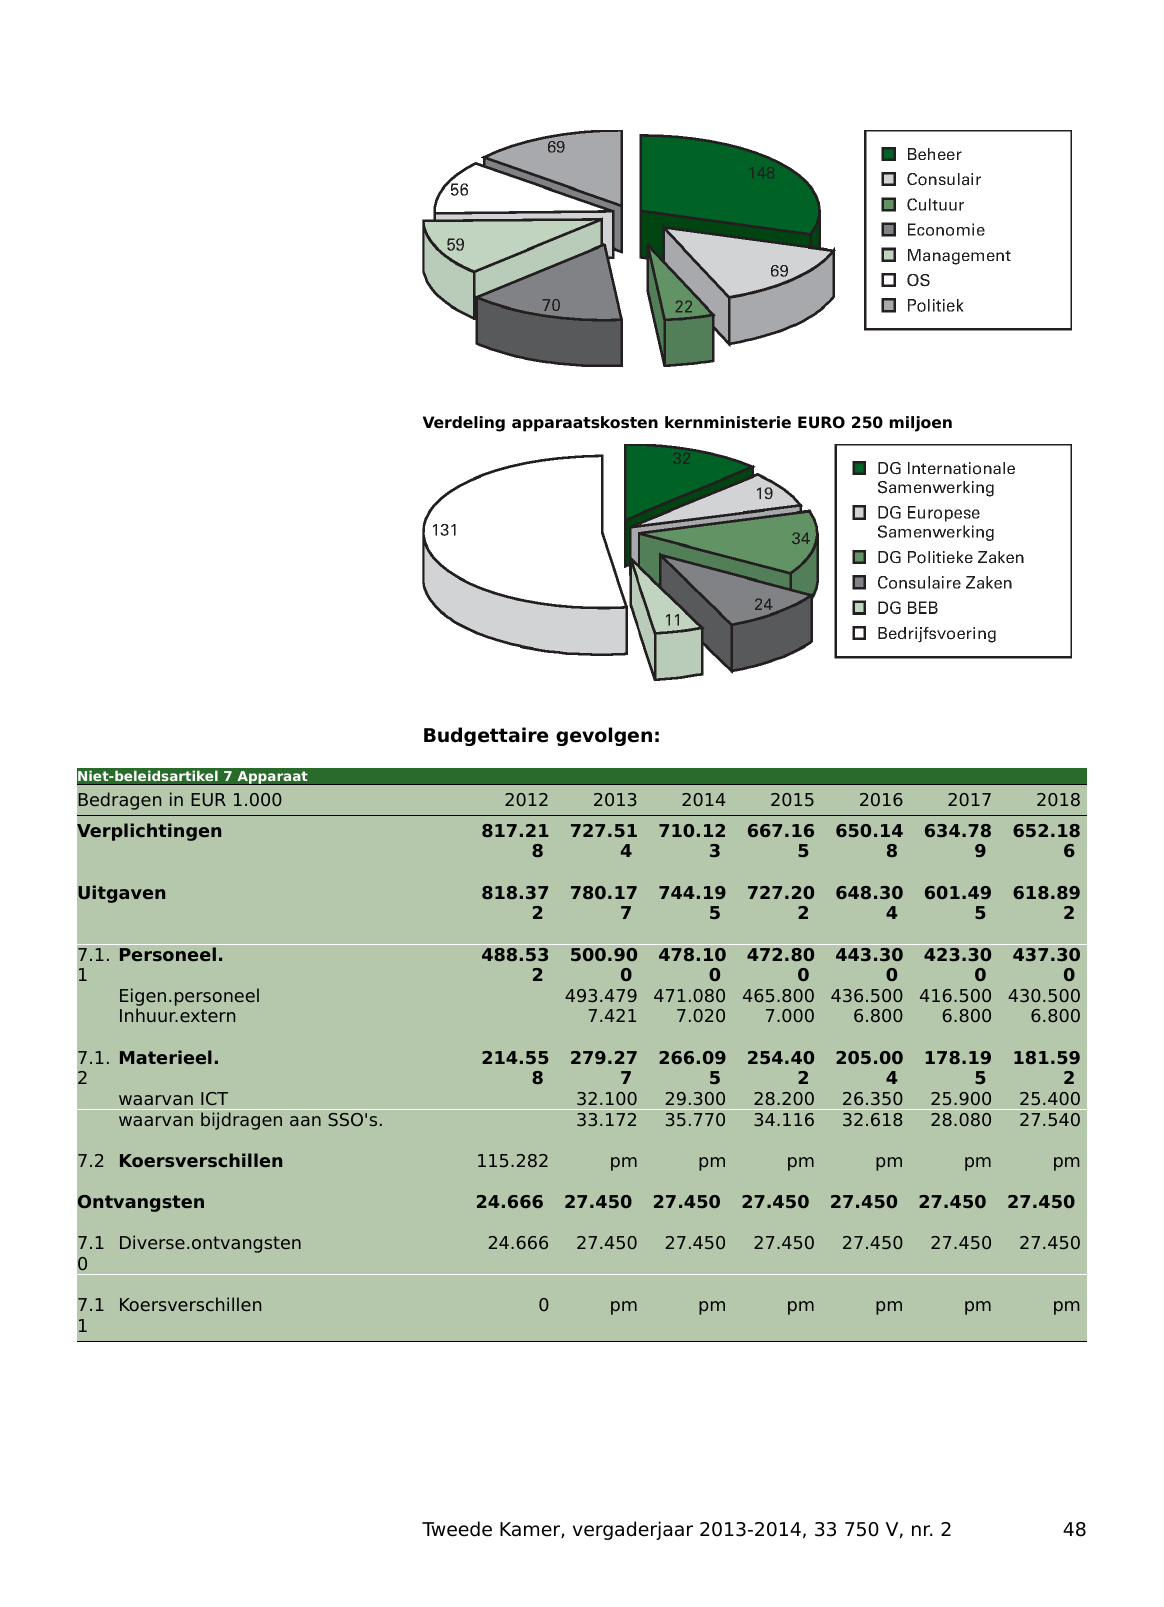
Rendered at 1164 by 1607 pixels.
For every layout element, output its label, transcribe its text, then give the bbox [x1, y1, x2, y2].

table_cell 6.800 [821, 1006, 909, 1027]
table_cell 33.172 [555, 1110, 644, 1130]
table_cell 6.800 [909, 1006, 998, 1027]
table_cell 436.500 [821, 986, 909, 1006]
table_cell 27.450 [555, 1192, 644, 1213]
table_cell 437.300 [998, 945, 1087, 986]
table_cell 818.372 [466, 883, 555, 924]
table_cell 2013 [555, 785, 644, 815]
table_cell [732, 1171, 821, 1192]
table_cell 7.1.1 [77, 945, 112, 986]
table_cell [77, 924, 112, 944]
table_cell 29.300 [644, 1089, 732, 1109]
table_cell [644, 1213, 732, 1233]
table_cell [466, 862, 555, 883]
table_cell [112, 1130, 466, 1151]
table_cell [466, 1130, 555, 1151]
table_cell 2018 [998, 785, 1087, 815]
table_cell [77, 862, 112, 883]
table_cell pm [998, 1295, 1087, 1341]
table_cell [909, 924, 998, 944]
table_cell [644, 1130, 732, 1151]
table_cell 7.000 [732, 1006, 821, 1027]
table_cell [821, 924, 909, 944]
table_cell [77, 1213, 112, 1233]
table_cell 32.100 [555, 1089, 644, 1109]
table_cell Verplichtingen [77, 816, 466, 862]
table_cell [466, 1027, 555, 1048]
table_cell 443.300 [821, 945, 909, 986]
table_cell 727.202 [732, 883, 821, 924]
table_cell 28.080 [909, 1110, 998, 1130]
table_cell [732, 1130, 821, 1151]
table_cell Eigen.personeel [112, 986, 466, 1006]
table_cell [77, 1006, 112, 1027]
table_cell pm [644, 1151, 732, 1171]
text Verdeling apparaatskosten kernministerie EURO 250 miljoen [422, 414, 1072, 432]
table_cell [555, 1213, 644, 1233]
table_cell [821, 1213, 909, 1233]
table_cell [909, 1171, 998, 1192]
table_cell [821, 1275, 909, 1295]
table_cell 430.500 [998, 986, 1087, 1006]
table_cell [112, 1275, 466, 1295]
table_cell 7.2 [77, 1151, 112, 1171]
table_cell pm [998, 1151, 1087, 1171]
table_cell 2015 [732, 785, 821, 815]
table_cell 181.592 [998, 1048, 1087, 1089]
subtitle Budgettaire gevolgen: [422, 724, 1087, 746]
table_cell [466, 1213, 555, 1233]
table_cell Ontvangsten [77, 1192, 466, 1213]
table_cell Materieel. [112, 1048, 466, 1089]
table_cell [555, 1275, 644, 1295]
table_cell 652.186 [998, 816, 1087, 862]
table_cell [466, 924, 555, 944]
table_cell 465.800 [732, 986, 821, 1006]
table_cell 266.095 [644, 1048, 732, 1089]
table_cell [466, 1275, 555, 1295]
table_cell [821, 862, 909, 883]
table_cell 500.900 [555, 945, 644, 986]
table_cell [821, 1027, 909, 1048]
table_cell [732, 1213, 821, 1233]
table_cell 416.500 [909, 986, 998, 1006]
table_cell 25.900 [909, 1089, 998, 1109]
table_cell 471.080 [644, 986, 732, 1006]
table_cell 178.195 [909, 1048, 998, 1089]
table_cell [77, 1110, 112, 1130]
table_cell [112, 1027, 466, 1048]
table_cell [998, 1213, 1087, 1233]
table_cell [555, 1171, 644, 1192]
table_cell 27.450 [821, 1192, 909, 1213]
table_cell 27.450 [644, 1192, 732, 1213]
table_cell 27.450 [909, 1192, 998, 1213]
table_cell 205.004 [821, 1048, 909, 1089]
table_cell 493.479 [555, 986, 644, 1006]
table_header Niet-beleidsartikel 7 Apparaat [77, 768, 1087, 784]
table_cell [821, 1171, 909, 1192]
table_cell [644, 924, 732, 944]
table_cell 2016 [821, 785, 909, 815]
table_cell 254.402 [732, 1048, 821, 1089]
table_cell [466, 1089, 555, 1109]
table_cell 7.421 [555, 1006, 644, 1027]
table_cell 2017 [909, 785, 998, 815]
table_cell 7.1.2 [77, 1048, 112, 1089]
table_cell [998, 1275, 1087, 1295]
table_cell [77, 986, 112, 1006]
table_cell 27.450 [732, 1233, 821, 1274]
table_cell 7.11 [77, 1295, 112, 1341]
table_cell [112, 862, 466, 883]
table_cell 27.450 [998, 1233, 1087, 1274]
table_cell [732, 1275, 821, 1295]
table_cell 27.450 [909, 1233, 998, 1274]
picture [422, 130, 1072, 367]
table_cell 27.450 [998, 1192, 1087, 1213]
table_cell pm [909, 1295, 998, 1341]
table_cell 648.304 [821, 883, 909, 924]
table_cell [466, 1110, 555, 1130]
table_cell 32.618 [821, 1110, 909, 1130]
table_cell 618.892 [998, 883, 1087, 924]
table_cell 26.350 [821, 1089, 909, 1109]
picture [422, 444, 1072, 681]
table_cell [555, 862, 644, 883]
table_cell [998, 1130, 1087, 1151]
table_cell 28.200 [732, 1089, 821, 1109]
table_cell [732, 924, 821, 944]
table_cell 27.450 [732, 1192, 821, 1213]
table_cell Diverse.ontvangsten [112, 1233, 466, 1274]
table_cell [909, 1213, 998, 1233]
table_cell 34.116 [732, 1110, 821, 1130]
table_cell [466, 986, 555, 1006]
table_cell 650.148 [821, 816, 909, 862]
table_cell 27.450 [644, 1233, 732, 1274]
table_cell pm [821, 1151, 909, 1171]
table_cell 24.666 [466, 1233, 555, 1274]
table_cell Inhuur.extern [112, 1006, 466, 1027]
table_cell pm [909, 1151, 998, 1171]
table_cell pm [644, 1295, 732, 1341]
table_cell 744.195 [644, 883, 732, 924]
table_cell 214.558 [466, 1048, 555, 1089]
table_cell [112, 1213, 466, 1233]
table_cell [466, 1171, 555, 1192]
table_cell waarvan ICT [112, 1089, 466, 1109]
table_cell 27.450 [821, 1233, 909, 1274]
table_cell 279.277 [555, 1048, 644, 1089]
table_cell [555, 1027, 644, 1048]
table_cell pm [821, 1295, 909, 1341]
table_cell [821, 1130, 909, 1151]
table_cell pm [732, 1151, 821, 1171]
table_cell 0 [466, 1295, 555, 1341]
table_cell [644, 1275, 732, 1295]
table_cell [909, 1027, 998, 1048]
table_cell [112, 924, 466, 944]
table_cell [644, 862, 732, 883]
table_cell 25.400 [998, 1089, 1087, 1109]
table_cell [112, 1171, 466, 1192]
table_cell [909, 1275, 998, 1295]
table_cell Uitgaven [77, 883, 466, 924]
table_cell [77, 1027, 112, 1048]
table_cell pm [555, 1151, 644, 1171]
table_cell 780.177 [555, 883, 644, 924]
table_cell [909, 1130, 998, 1151]
table_cell 634.789 [909, 816, 998, 862]
table_cell 478.100 [644, 945, 732, 986]
table_cell waarvan bijdragen aan SSO's. [112, 1110, 466, 1130]
table_cell 2014 [644, 785, 732, 815]
table_cell [77, 1275, 112, 1295]
table_cell [466, 1006, 555, 1027]
table_cell [555, 924, 644, 944]
table_cell [909, 862, 998, 883]
table_cell pm [732, 1295, 821, 1341]
table_cell Personeel. [112, 945, 466, 986]
table_cell 667.165 [732, 816, 821, 862]
table_cell Bedragen in EUR 1.000 [77, 785, 466, 815]
table_cell 35.770 [644, 1110, 732, 1130]
table_cell pm [555, 1295, 644, 1341]
table_cell [732, 862, 821, 883]
table_cell [555, 1130, 644, 1151]
table_cell 7.10 [77, 1233, 112, 1274]
table_cell [732, 1027, 821, 1048]
table_cell 817.218 [466, 816, 555, 862]
table_cell 115.282 [466, 1151, 555, 1171]
table_cell 423.300 [909, 945, 998, 986]
table_cell Koersverschillen [112, 1151, 466, 1171]
table_cell 710.123 [644, 816, 732, 862]
table_cell 727.514 [555, 816, 644, 862]
table_cell [998, 862, 1087, 883]
table_cell Koersverschillen [112, 1295, 466, 1341]
table_cell [998, 924, 1087, 944]
table_cell 27.540 [998, 1110, 1087, 1130]
table_cell 601.495 [909, 883, 998, 924]
table_cell [644, 1171, 732, 1192]
table_cell [998, 1027, 1087, 1048]
table_cell [77, 1089, 112, 1109]
table_cell 488.532 [466, 945, 555, 986]
table_cell 27.450 [555, 1233, 644, 1274]
table_cell [77, 1171, 112, 1192]
table_cell 7.020 [644, 1006, 732, 1027]
table_cell [644, 1027, 732, 1048]
table_cell 6.800 [998, 1006, 1087, 1027]
table_cell [77, 1130, 112, 1151]
table_cell 472.800 [732, 945, 821, 986]
table_cell 24.666 [466, 1192, 555, 1213]
table_cell [998, 1171, 1087, 1192]
table_cell 2012 [466, 785, 555, 815]
